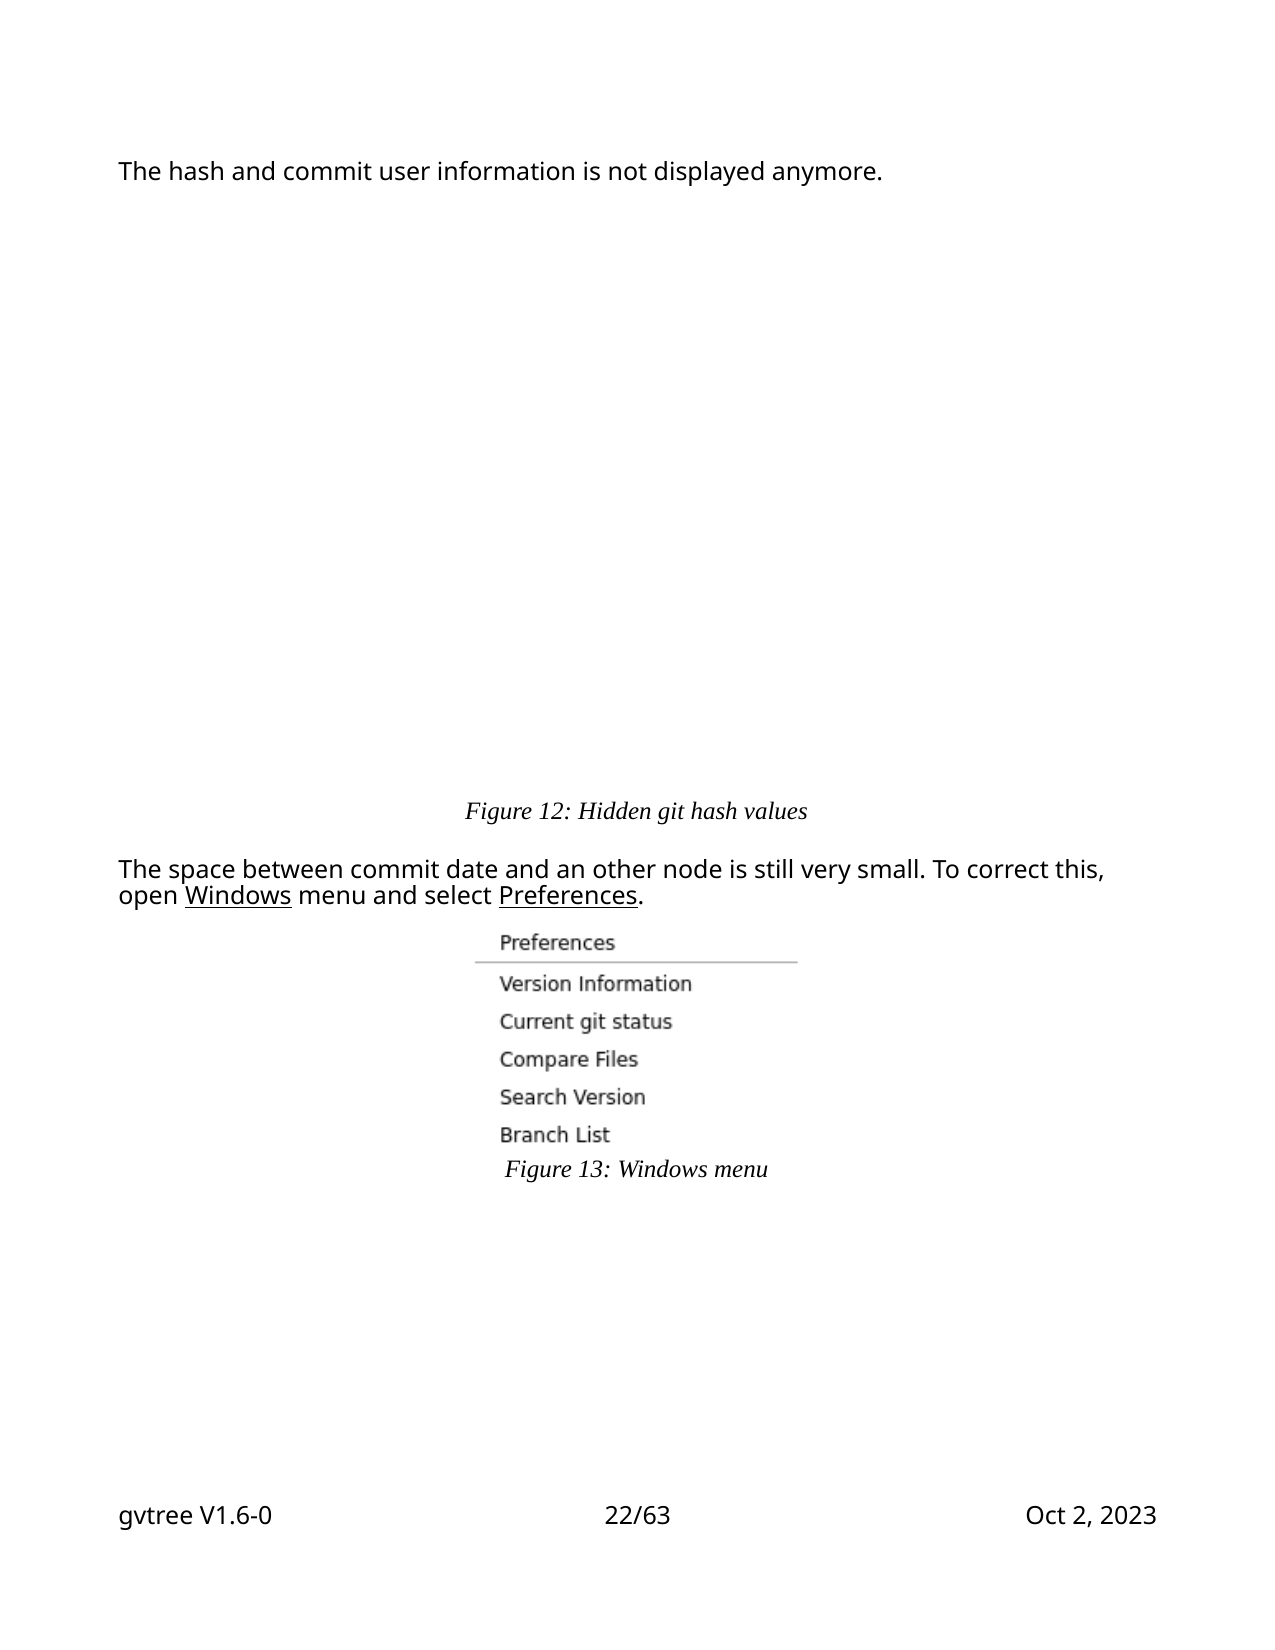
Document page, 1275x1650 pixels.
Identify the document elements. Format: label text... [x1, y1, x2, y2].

text The hash and commit user information is not displayed anymore. [118, 159, 1157, 186]
text The space between commit date and an other node is still very small. To correct this, open Windows menu and select Preferences. [118, 857, 1157, 910]
picture [472, 924, 803, 1154]
text Figure 13: Windows menu [475, 1154, 800, 1183]
text Figure 12: Hidden git hash values [240, 213, 1035, 824]
